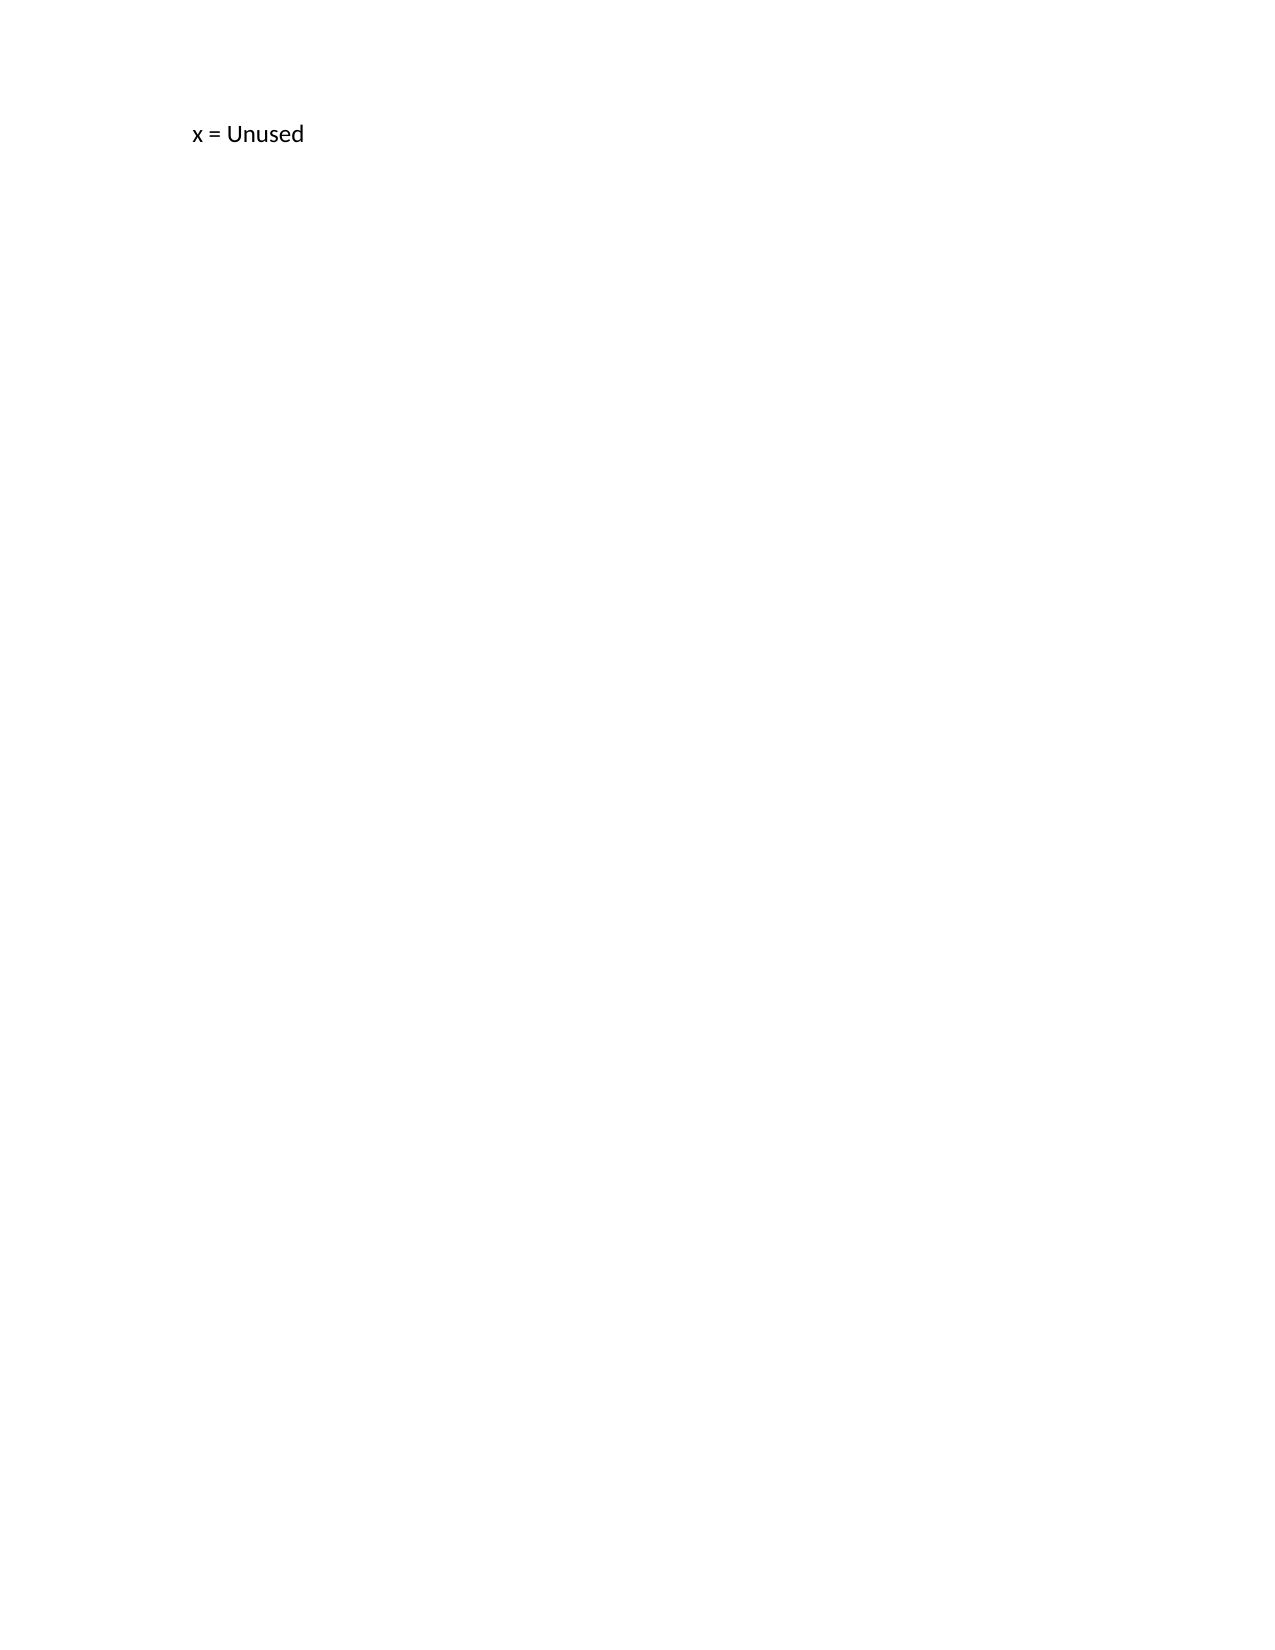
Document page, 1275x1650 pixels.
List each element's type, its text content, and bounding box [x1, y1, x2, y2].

text x = Unused [118, 118, 1157, 149]
